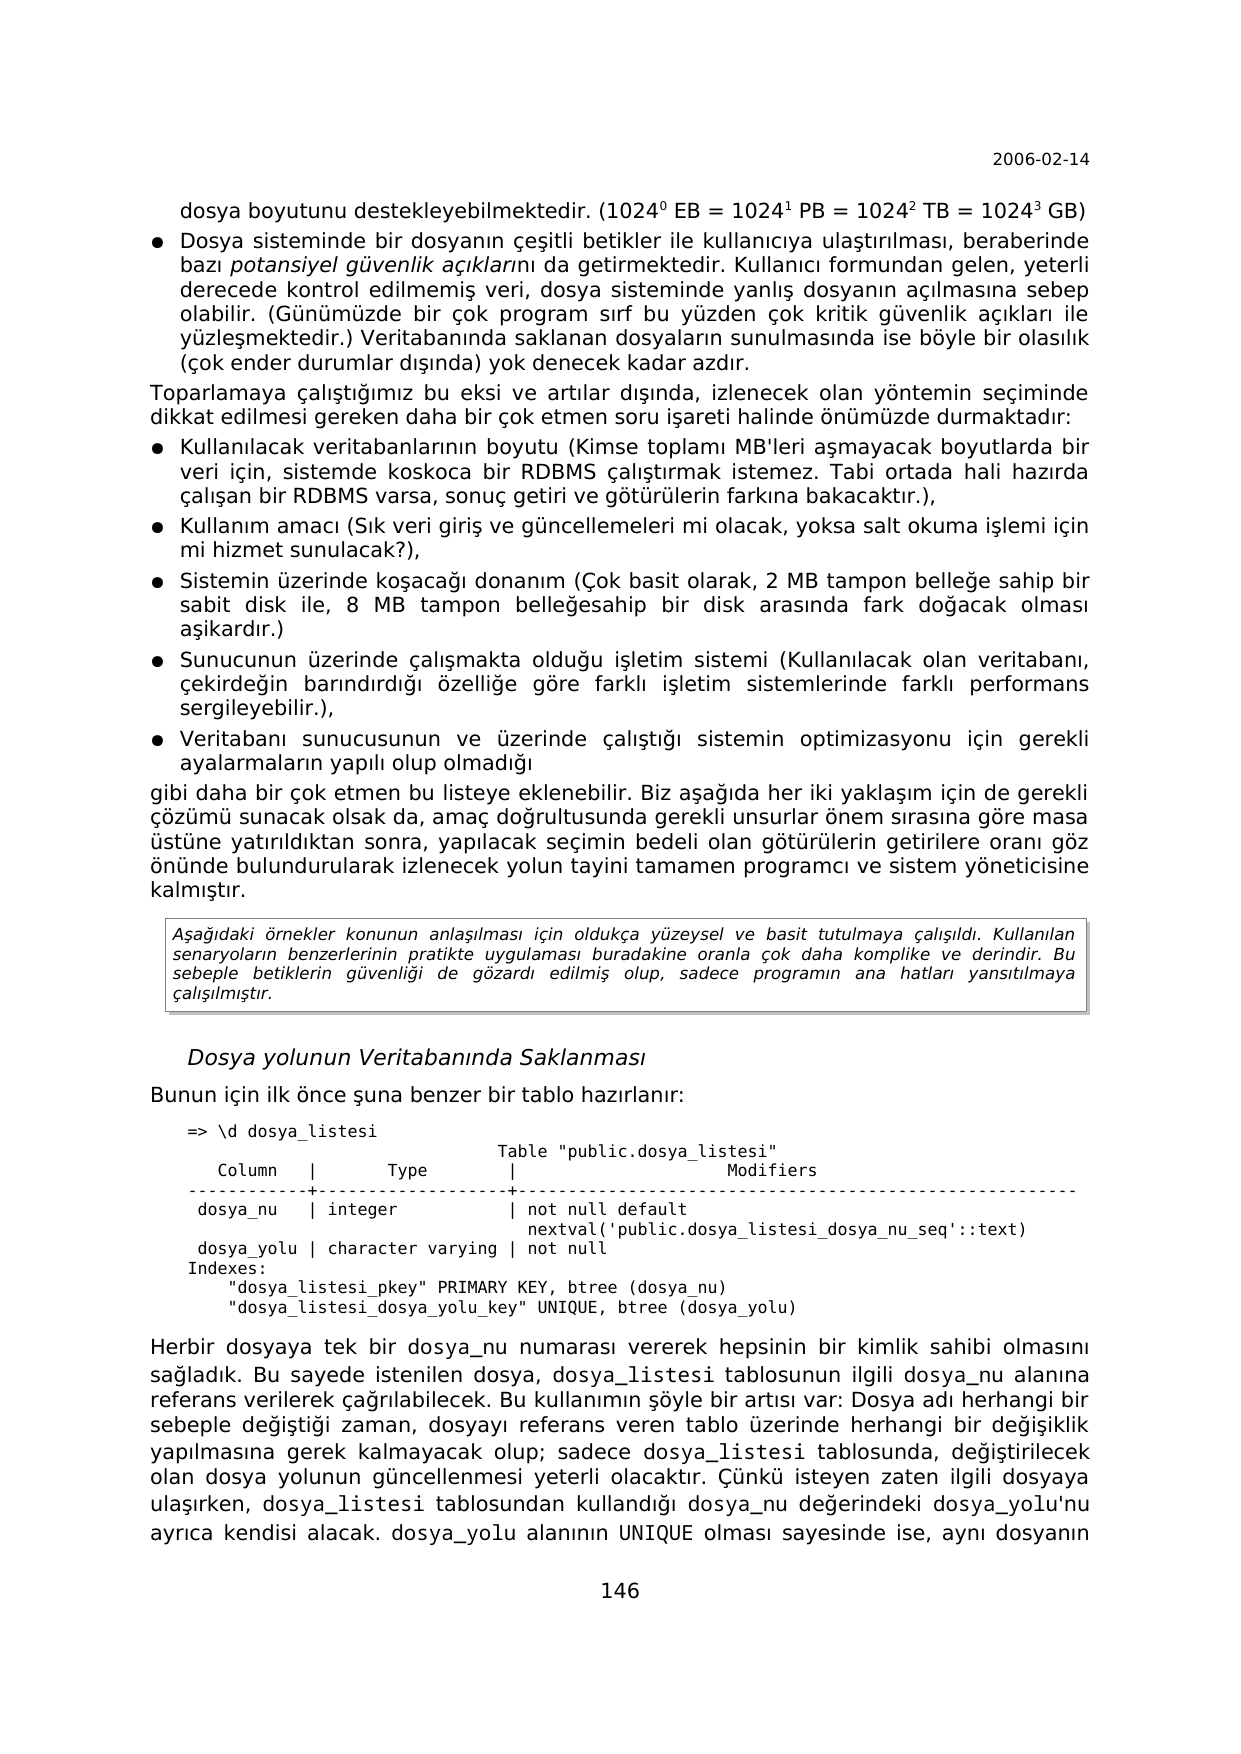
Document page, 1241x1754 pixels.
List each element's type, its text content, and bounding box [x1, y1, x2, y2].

subtitle Dosya yolunun Veritabanında Saklanması [187, 1045, 1090, 1071]
text => \d dosya_listesi Table "public.dosya_listesi" Column | Type | Modifiers ------------+-------------------+-------------------------------------------------------- dosya_nu | integer | not null default nextval('public.dosya_listesi_dosya_nu_seq'::text) dosya_yolu | character varying | not null Indexes: "dosya_listesi_pkey" PRIMARY KEY, btree (dosya_nu) "dosya_listesi_dosya_yolu_key" UNIQUE, btree (dosya_yolu) [187, 1122, 1090, 1317]
text Bunun için ilk önce şuna benzer bir tablo hazırlanır: [150, 1083, 1090, 1107]
list Sunucunun üzerinde çalışmakta olduğu işletim sistemi (Kullanılacak olan veritabanı, çekirdeğin barındırdığı özelliğe göre farklı işletim sistemlerinde farklı performans sergileyebilir.), [150, 648, 1090, 721]
list Kullanım amacı (Sık veri giriş ve güncellemeleri mi olacak, yoksa salt okuma işlemi için mi hizmet sunulacak?), [150, 514, 1090, 563]
text gibi daha bir çok etmen bu listeye eklenebilir. Biz aşağıda her iki yaklaşım için de gerekli çözümü sunacak olsak da, amaç doğrultusunda gerekli unsurlar önem sırasına göre masa üstüne yatırıldıktan sonra, yapılacak seçimin bedeli olan götürülerin getirilere oranı göz önünde bulundurularak izlenecek yolun tayini tamamen programcı ve sistem yöneticisine kalmıştır. [150, 781, 1090, 903]
text Aşağıdaki örnekler konunun anlaşılması için oldukça yüzeysel ve basit tutulmaya çalışıldı. Kullanılan senaryoların benzerlerinin pratikte uygulaması buradakine oranla çok daha komplike ve derindir. Bu sebeple betiklerin güvenliği de gözardı edilmiş olup, sadece programın ana hatları yansıtılmaya çalışılmıştır. [166, 919, 1086, 1011]
text Toparlamaya çalıştığımız bu eksi ve artılar dışında, izlenecek olan yöntemin seçiminde dikkat edilmesi gereken daha bir çok etmen soru işareti halinde önümüzde durmaktadır: [150, 381, 1090, 429]
list Veritabanı sunucusunun ve üzerinde çalıştığı sistemin optimizasyonu için gerekli ayalarmaların yapılı olup olmadığı [150, 727, 1090, 775]
list Sistemin üzerinde koşacağı donanım (Çok basit olarak, 2 MB tampon belleğe sahip bir sabit disk ile, 8 MB tampon belleğesahip bir disk arasında fark doğacak olması aşikardır.) [150, 569, 1090, 642]
text Herbir dosyaya tek bir dosya_nu numarası vererek hepsinin bir kimlik sahibi olmasını sağladık. Bu sayede istenilen dosya, dosya_listesi tablosunun ilgili dosya_nu alanına referans verilerek çağrılabilecek. Bu kullanımın şöyle bir artısı var: Dosya adı herhangi bir sebeple değiştiği zaman, dosyayı referans veren tablo üzerinde herhangi bir değişiklik yapılmasına gerek kalmayacak olup; sadece dosya_listesi tablosunda, değiştirilecek olan dosya yolunun güncellenmesi yeterli olacaktır. Çünkü isteyen zaten ilgili dosyaya ulaşırken, dosya_listesi tablosundan kullandığı dosya_nu değerindeki dosya_yolu'nu ayrıca kendisi alacak. dosya_yolu alanının UNIQUE olması sayesinde ise, aynı dosyanın [150, 1332, 1090, 1546]
list Dosya sisteminde bir dosyanın çeşitli betikler ile kullanıcıya ulaştırılması, beraberinde bazı potansiyel güvenlik açıklarını da getirmektedir. Kullanıcı formundan gelen, yeterli derecede kontrol edilmemiş veri, dosya sisteminde yanlış dosyanın açılmasına sebep olabilir. (Günümüzde bir çok program sırf bu yüzden çok kritik güvenlik açıkları ile yüzleşmektedir.) Veritabanında saklanan dosyaların sunulmasında ise böyle bir olasılık (çok ender durumlar dışında) yok denecek kadar azdır. [150, 229, 1090, 375]
list dosya boyutunu destekleyebilmektedir. (10240 EB = 10241 PB = 10242 TB = 10243 GB) [150, 199, 1090, 223]
list Kullanılacak veritabanlarının boyutu (Kimse toplamı MB'leri aşmayacak boyutlarda bir veri için, sistemde koskoca bir RDBMS çalıştırmak istemez. Tabi ortada hali hazırda çalışan bir RDBMS varsa, sonuç getiri ve götürülerin farkına bakacaktır.), [150, 436, 1090, 508]
